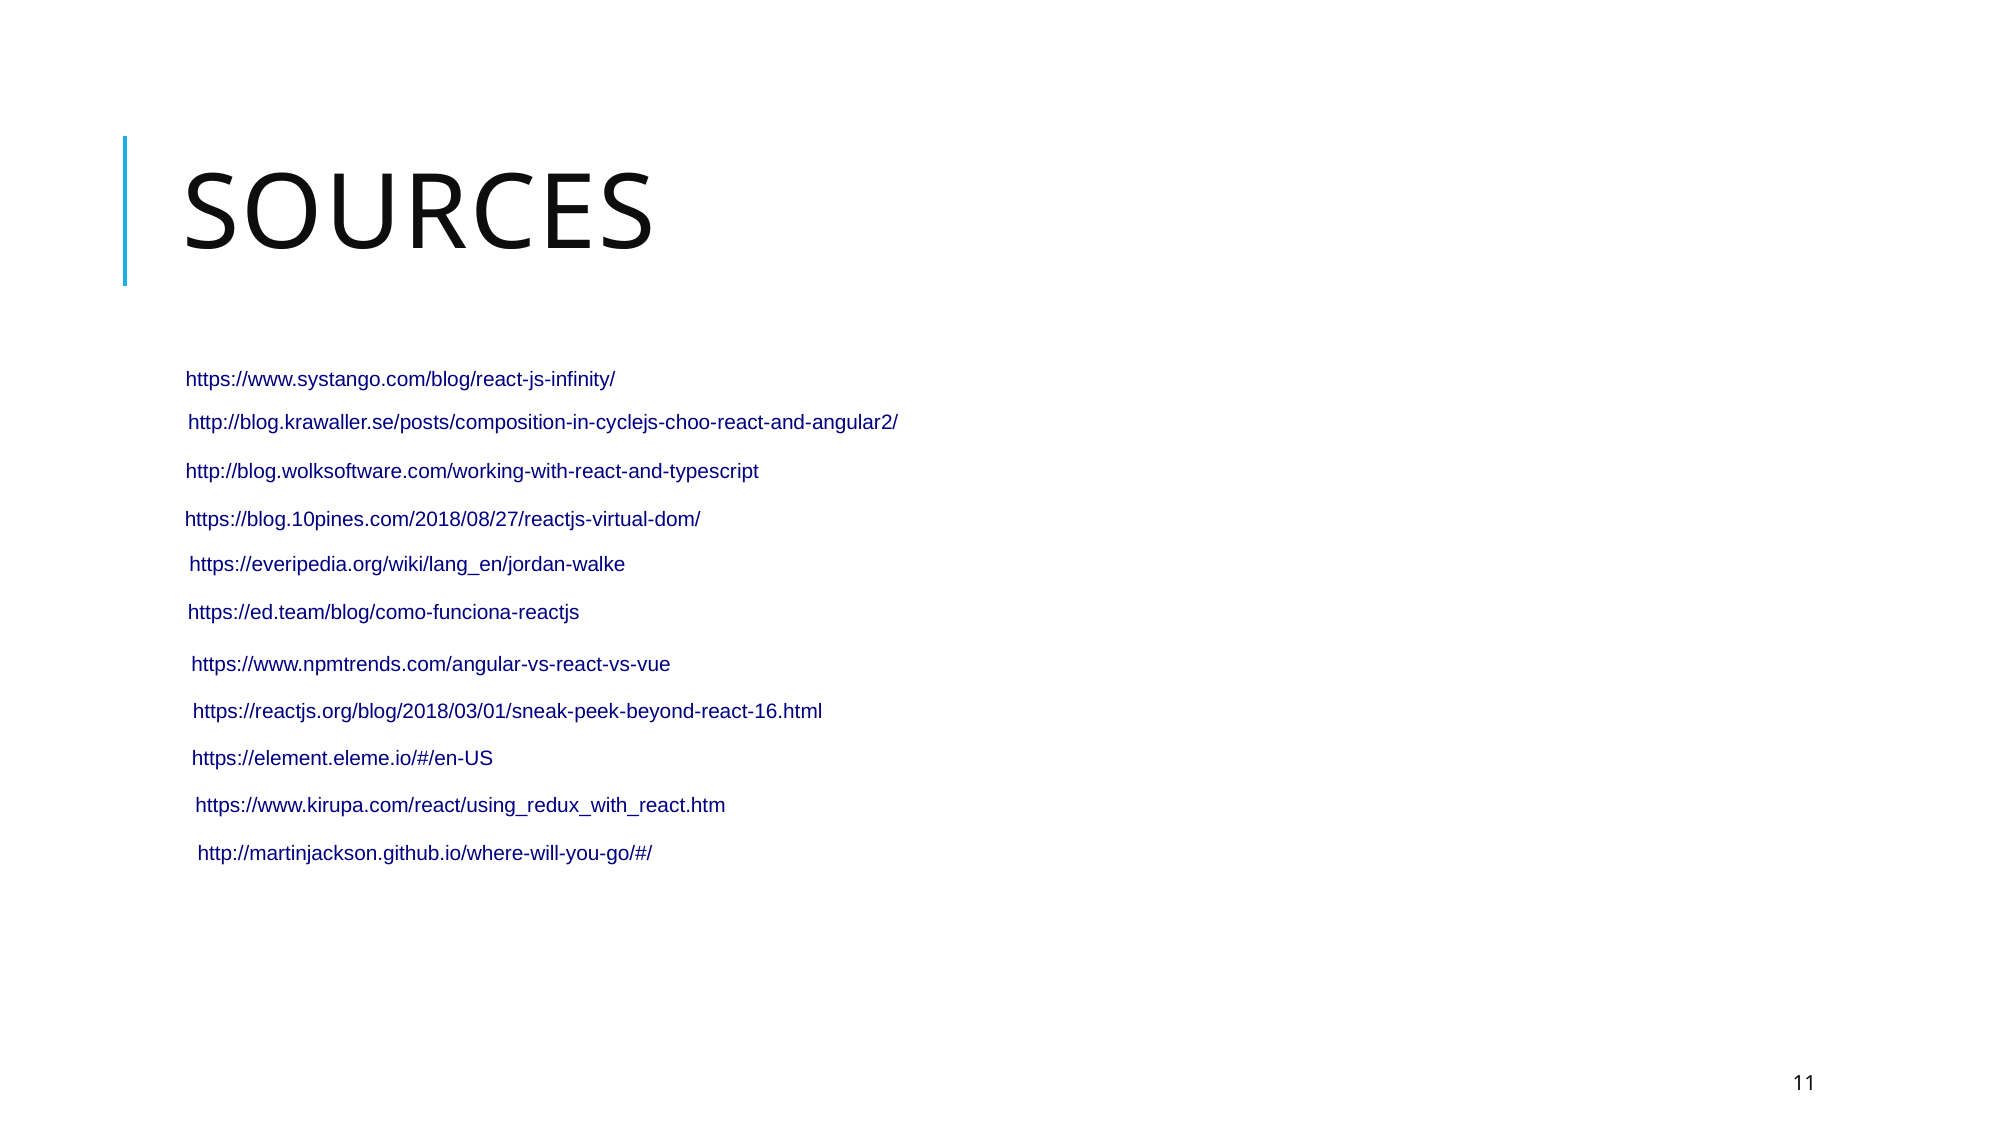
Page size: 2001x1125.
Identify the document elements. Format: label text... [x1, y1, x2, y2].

slide_number 11 [1777, 1061, 1938, 1107]
text_box http://blog.krawaller.se/posts/composition-in-cyclejs-choo-react-and-angular2/ [173, 403, 914, 442]
text_box https://www.kirupa.com/react/using_redux_with_react.htm [180, 786, 741, 825]
text_box http://blog.wolksoftware.com/working-with-react-and-typescript [170, 452, 774, 491]
text_box https://www.npmtrends.com/angular-vs-react-vs-vue [176, 645, 686, 684]
text_box https://blog.10pines.com/2018/08/27/reactjs-virtual-dom/ [170, 500, 716, 539]
text_box https://everipedia.org/wiki/lang_en/jordan-walke [174, 545, 641, 584]
title sources [168, 96, 1763, 342]
text_box https://element.eleme.io/#/en-US [177, 739, 508, 778]
text_box https://reactjs.org/blog/2018/03/01/sneak-peek-beyond-react-16.html [178, 692, 838, 731]
text_box https://ed.team/blog/como-funciona-reactjs [173, 593, 595, 632]
text_box http://martinjackson.github.io/where-will-you-go/#/ [182, 834, 668, 873]
text_box https://www.systango.com/blog/react-js-infinity/ [170, 360, 631, 399]
